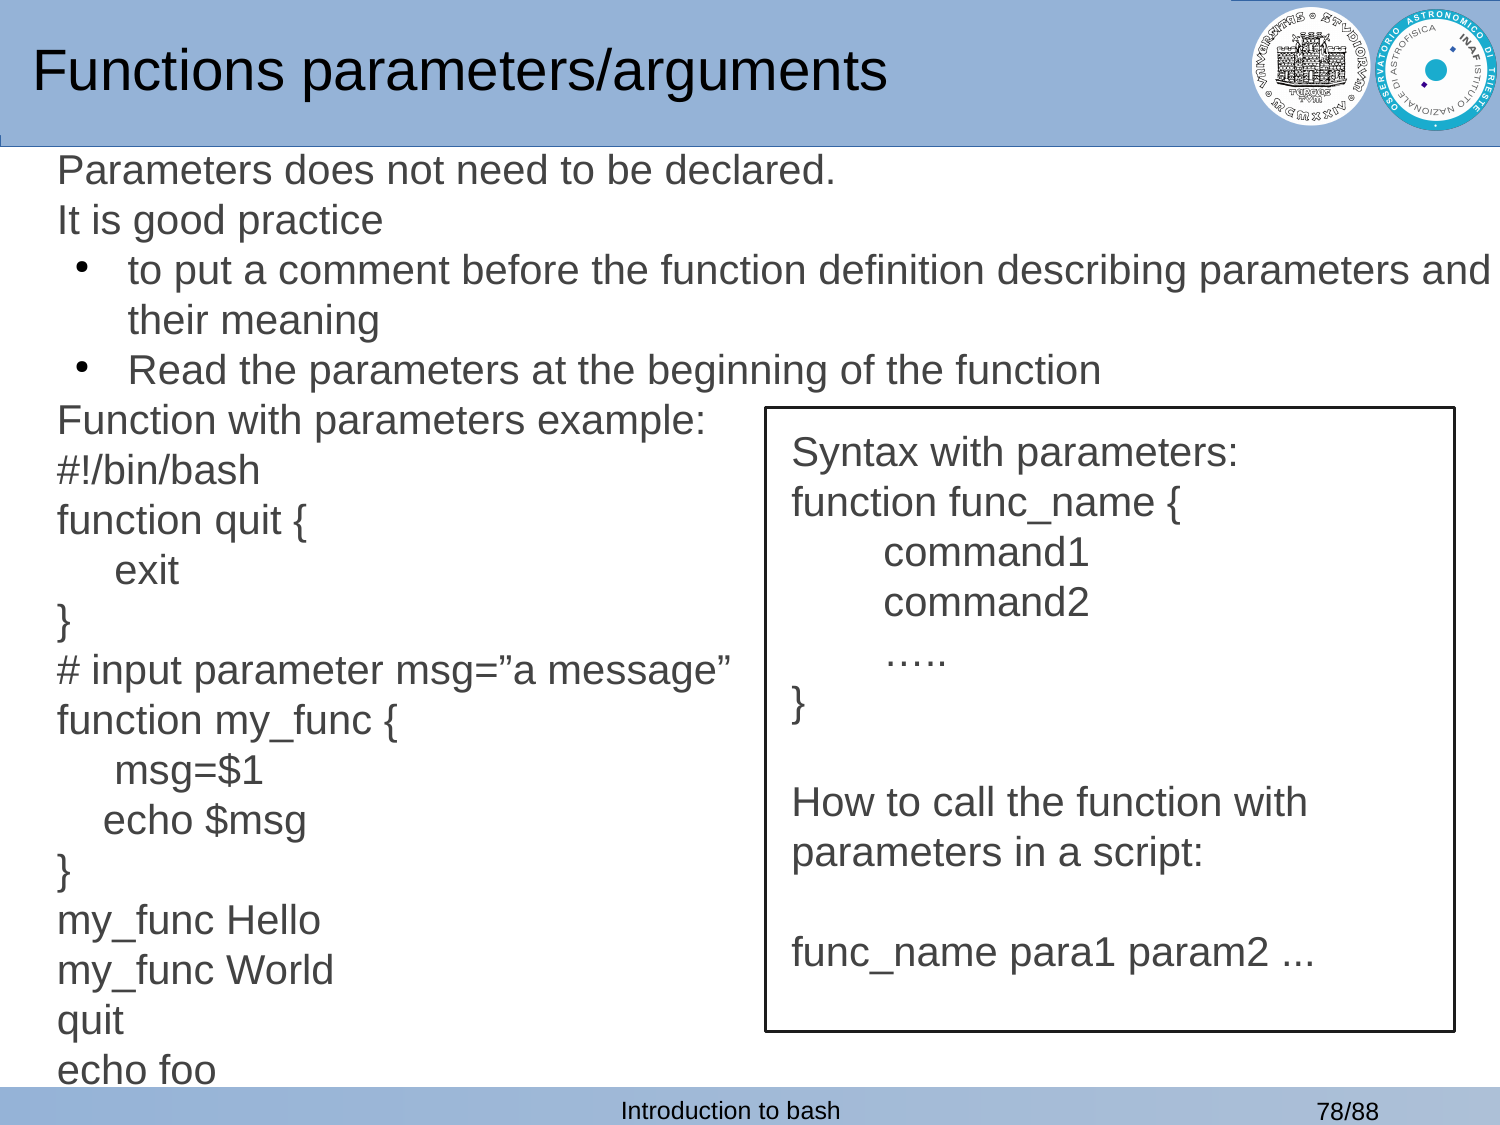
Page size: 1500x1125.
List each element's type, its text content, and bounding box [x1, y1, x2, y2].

list Syntax with parameters: function func_name { command1 command2 ….. } How to call the function with parameters in a script: func_name para1 param2 ... [776, 417, 1444, 1032]
text_box Functions parameters/arguments [0, 0, 1232, 136]
list Parameters does not need to be declared. It is good practice to put a comment before the function definition describing parameters and their meaning Read the parameters at the beginning of the function Function with parameters example: #!/bin/bash function quit { exit } # input parameter msg=”a message” function my_func { msg=$1 echo $msg } my_func Hello my_func World quit echo foo [42, 134, 1500, 1081]
text_box [765, 407, 1455, 1032]
picture [1252, 0, 1500, 134]
